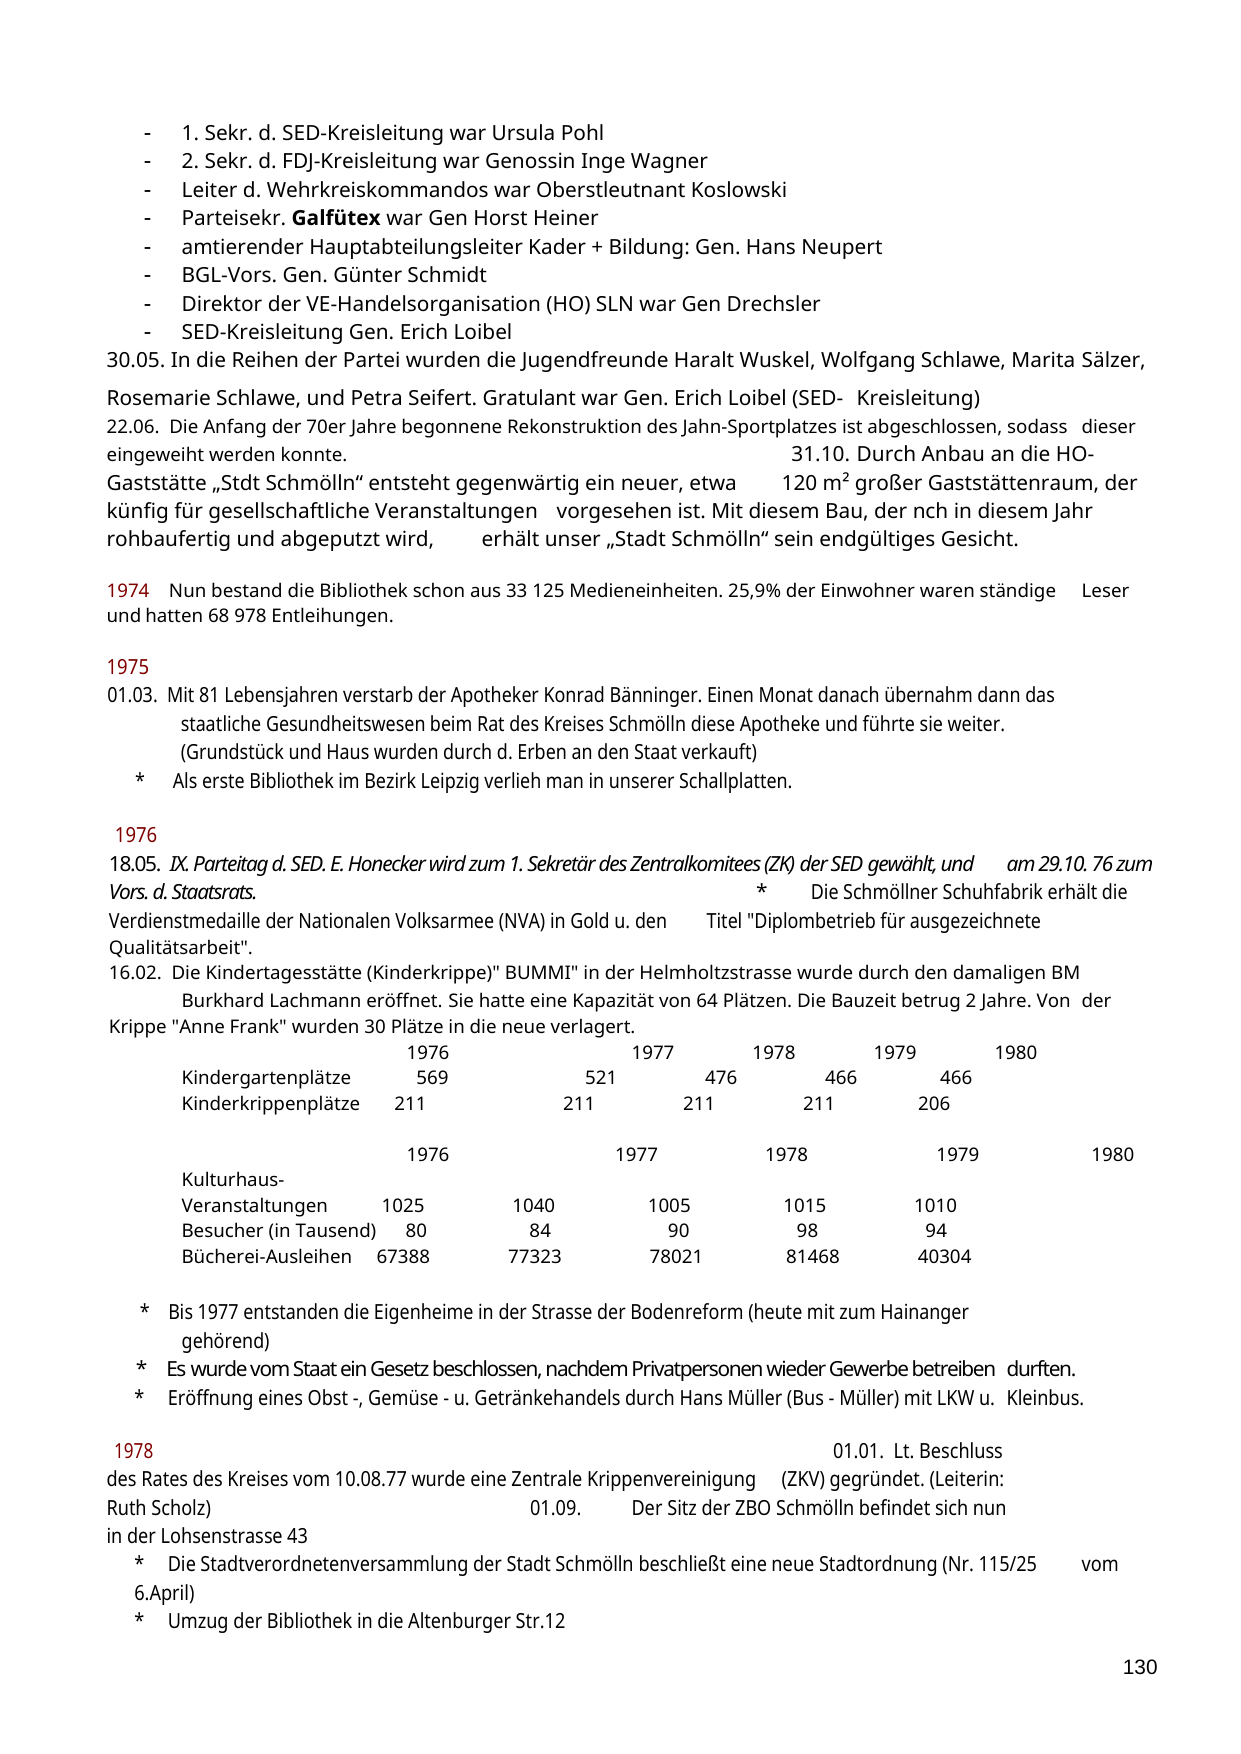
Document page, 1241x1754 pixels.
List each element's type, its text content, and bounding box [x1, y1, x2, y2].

text * Die Stadtverordnetenversammlung der Stadt Schmölln beschließt eine neue Stadtordnung (Nr. 115/25 vom 6.April) [134, 1549, 1157, 1606]
list Parteisekr. Galfütex war Gen Horst Heiner [144, 203, 1157, 232]
list amtierender Hauptabteilungsleiter Kader + Bildung: Gen. Hans Neupert [144, 232, 1157, 260]
text 30.05. In die Reihen der Partei wurden die Jugendfreunde Haralt Wuskel, Wolfgang Schlawe, Marita Sälzer, Rosemarie Schlawe, und Petra Seifert. Gratulant war Gen. Erich Loibel (SED- Kreisleitung) [106, 346, 1157, 414]
list SED-Kreisleitung Gen. Erich Loibel [144, 317, 1157, 346]
text 1975 [106, 652, 1157, 680]
list 2. Sekr. d. FDJ-Kreisleitung war Genossin Inge Wagner [144, 147, 1157, 175]
text 1976 [114, 820, 1157, 849]
text * Es wurde vom Staat ein Gesetz beschlossen, nachdem Privatpersonen wieder Gewerbe betreiben durften. [136, 1354, 1157, 1383]
list 1. Sekr. d. SED-Kreisleitung war Ursula Pohl [144, 118, 1157, 147]
text 22.06. Die Anfang der 70er Jahre begonnene Rekonstruktion des Jahn-Sportplatzes ist abgeschlossen, sodass dieser eingeweiht werden konnte. 31.10. Durch Anbau an die HO-Gaststätte „Stdt Schmölln“ entsteht gegenwärtig ein neuer, etwa 120 m² großer Gaststättenraum, der künfig für gesellschaftliche Veranstaltungen vorgesehen ist. Mit diesem Bau, der nch in diesem Jahr rohbaufertig und abgeputzt wird, erhält unser „Stadt Schmölln“ sein endgültiges Gesicht. [106, 414, 1157, 553]
text * Eröffnung eines Obst -, Gemüse - u. Getränkehandels durch Hans Müller (Bus - Müller) mit LKW u. Kleinbus. [134, 1383, 1157, 1411]
text 1976 1977 1978 1979 1980 [106, 1141, 1157, 1167]
text 18.05. IX. Parteitag d. SED. E. Honecker wird zum 1. Sekretär des Zentralkomitees (ZK) der SED gewählt, und am 29.10. 76 zum Vors. d. Staatsrats. * Die Schmöllner Schuhfabrik erhält die Verdienstmedaille der Nationalen Volksarmee (NVA) in Gold u. den Titel "Diplombetrieb für ausgezeichnete Qualitätsarbeit". 16.02. Die Kindertagesstätte (Kinderkrippe)" BUMMI" in der Helmholtzstrasse wurde durch den damaligen BM Burkhard Lachmann eröffnet. Sie hatte eine Kapazität von 64 Plätzen. Die Bauzeit betrug 2 Jahre. Von der Krippe "Anne Frank" wurden 30 Plätze in die neue verlagert. [109, 849, 1157, 1039]
list BGL-Vors. Gen. Günter Schmidt [144, 260, 1157, 289]
text Kindergartenplätze 569 521 476 466 466 Kinderkrippenplätze 211 211 211 211 206 [106, 1065, 1157, 1141]
text 1976 1977 1978 1979 1980 [106, 1039, 1157, 1065]
text 1978 01.01. Lt. Beschluss des Rates des Kreises vom 10.08.77 wurde eine Zentrale Krippenvereinigung (ZKV) gegründet. (Leiterin: Ruth Scholz) 01.09. Der Sitz der ZBO Schmölln befindet sich nun in der Lohsenstrasse 43 [106, 1436, 1022, 1549]
text Veranstaltungen 1025 1040 1005 1015 1010 Besucher (in Tausend) 80 84 90 98 94 Bücherei-Ausleihen 67388 77323 78021 81468 40304 [106, 1192, 1157, 1269]
text * Als erste Bibliothek im Bezirk Leipzig verlieh man in unserer Schallplatten. [135, 766, 1157, 795]
text * Umzug der Bibliothek in die Altenburger Str.12 [134, 1606, 1157, 1635]
list Direktor der VE-Handelsorganisation (HO) SLN war Gen Drechsler [144, 289, 1157, 317]
text 01.03. Mit 81 Lebensjahren verstarb der Apotheker Konrad Bänninger. Einen Monat danach übernahm dann das staatliche Gesundheitswesen beim Rat des Kreises Schmölln diese Apotheke und führte sie weiter. (Grundstück und Haus wurden durch d. Erben an den Staat verkauft) [107, 680, 1061, 766]
text * Bis 1977 entstanden die Eigenheime in der Strasse der Bodenreform (heute mit zum Hainanger gehörend) [135, 1297, 1157, 1354]
list Leiter d. Wehrkreiskommandos war Oberstleutnant Koslowski [144, 175, 1157, 203]
text 1974 Nun bestand die Bibliothek schon aus 33 125 Medieneinheiten. 25,9% der Einwohner waren ständige Leser und hatten 68 978 Entleihungen. [106, 577, 1157, 628]
text Kulturhaus- [106, 1167, 1157, 1192]
